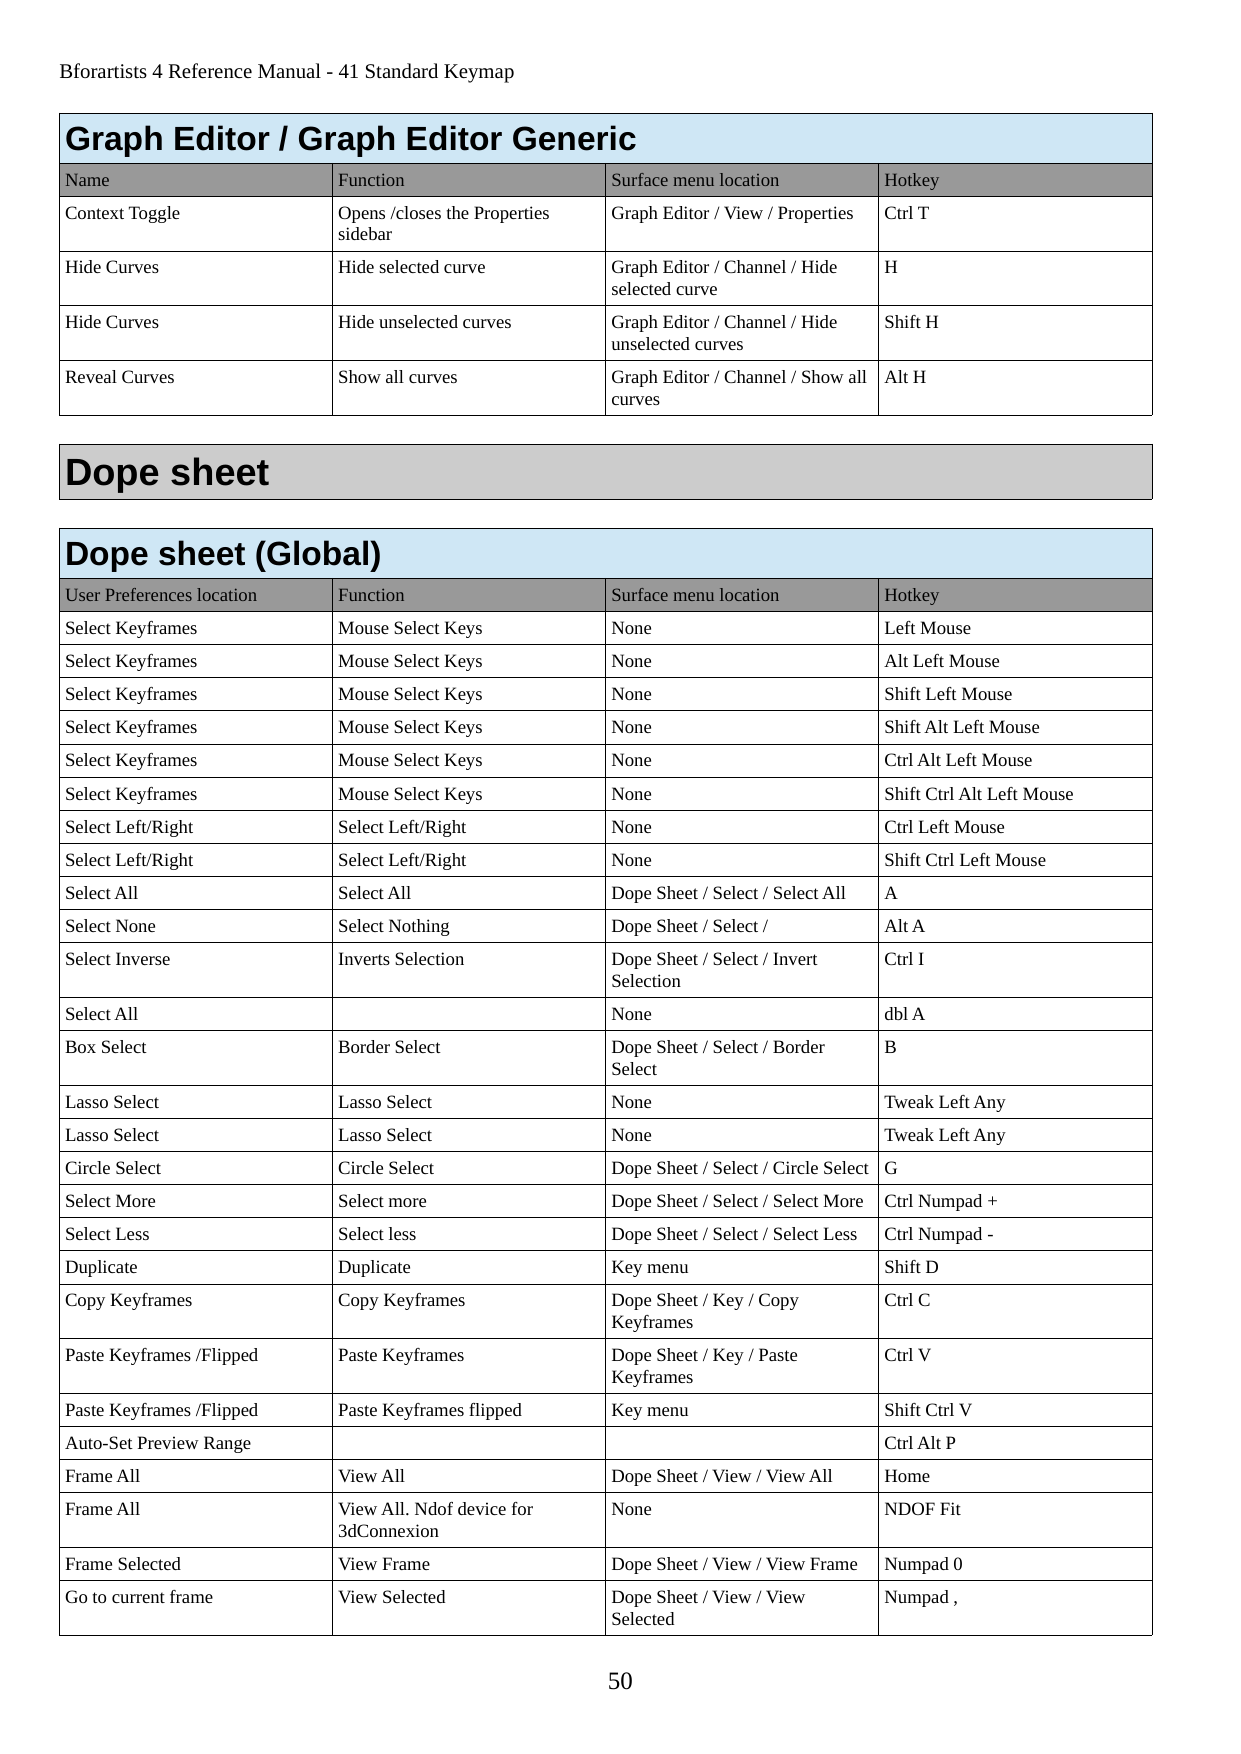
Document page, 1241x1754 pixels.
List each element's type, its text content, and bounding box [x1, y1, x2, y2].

table_cell G [879, 1152, 1152, 1184]
table_cell Paste Keyframes /Flipped [60, 1339, 332, 1393]
table_cell Select Keyframes [60, 645, 332, 677]
table_cell Mouse Select Keys [333, 711, 605, 743]
table_cell Shift Ctrl Left Mouse [879, 844, 1152, 876]
table_cell Paste Keyframes /Flipped [60, 1394, 332, 1426]
table_cell Dope Sheet / View / View Frame [606, 1548, 878, 1580]
table_cell Dope Sheet / Select / Select Less [606, 1218, 878, 1250]
table_cell Shift H [879, 306, 1152, 360]
table_cell Hotkey [879, 164, 1152, 196]
table_cell dbl A [879, 998, 1152, 1030]
table_cell None [606, 612, 878, 644]
table_cell Select Keyframes [60, 612, 332, 644]
table_cell Select Inverse [60, 943, 332, 997]
table_cell Mouse Select Keys [333, 645, 605, 677]
table_cell Shift Left Mouse [879, 678, 1152, 710]
table_cell Numpad , [879, 1581, 1152, 1635]
table_cell Frame Selected [60, 1548, 332, 1580]
table_cell Box Select [60, 1031, 332, 1085]
table_cell Show all curves [333, 361, 605, 415]
table_cell Alt Left Mouse [879, 645, 1152, 677]
table_cell Select Keyframes [60, 778, 332, 810]
table_cell Surface menu location [606, 164, 878, 196]
table_cell Dope Sheet / Select / Border Select [606, 1031, 878, 1085]
table_cell Select All [60, 877, 332, 909]
table_cell Auto-Set Preview Range [60, 1427, 332, 1459]
table_cell Dope Sheet / Select / Invert Selection [606, 943, 878, 997]
table_cell Inverts Selection [333, 943, 605, 997]
table_cell Lasso Select [60, 1086, 332, 1118]
table_cell Hide Curves [60, 306, 332, 360]
table_cell Select more [333, 1185, 605, 1217]
table_cell None [606, 711, 878, 743]
table_cell Home [879, 1460, 1152, 1492]
table_cell User Preferences location [60, 579, 332, 611]
table_cell Key menu [606, 1394, 878, 1426]
table_cell Tweak Left Any [879, 1086, 1152, 1118]
table_cell Circle Select [333, 1152, 605, 1184]
table_header Graph Editor / Graph Editor Generic [60, 114, 1152, 163]
table_cell Hide unselected curves [333, 306, 605, 360]
table_cell Lasso Select [333, 1119, 605, 1151]
table_cell Ctrl Left Mouse [879, 811, 1152, 843]
table_cell Select Nothing [333, 910, 605, 942]
table_cell Dope Sheet / Key / Copy Keyframes [606, 1285, 878, 1338]
table_header Dope sheet (Global) [60, 529, 1152, 578]
table_cell View Selected [333, 1581, 605, 1635]
table_cell Copy Keyframes [333, 1285, 605, 1338]
table_cell None [606, 998, 878, 1030]
table_cell Context Toggle [60, 197, 332, 251]
table_cell Ctrl C [879, 1285, 1152, 1338]
table_cell Select Keyframes [60, 711, 332, 743]
table_cell Ctrl T [879, 197, 1152, 251]
table_cell Alt A [879, 910, 1152, 942]
table_cell None [606, 844, 878, 876]
table_cell Ctrl V [879, 1339, 1152, 1393]
table_cell Graph Editor / View / Properties [606, 197, 878, 251]
table_cell Hide Curves [60, 252, 332, 305]
table_header Dope sheet [60, 445, 1152, 499]
table_cell Ctrl Alt Left Mouse [879, 745, 1152, 777]
table_cell View Frame [333, 1548, 605, 1580]
table_cell None [606, 1119, 878, 1151]
table_cell Name [60, 164, 332, 196]
table_cell Dope Sheet / Select / Select All [606, 877, 878, 909]
table_cell Paste Keyframes flipped [333, 1394, 605, 1426]
table_cell Reveal Curves [60, 361, 332, 415]
table_cell Graph Editor / Channel / Show all curves [606, 361, 878, 415]
table_cell Dope Sheet / Key / Paste Keyframes [606, 1339, 878, 1393]
table_cell Duplicate [333, 1251, 605, 1283]
table_cell Select More [60, 1185, 332, 1217]
table_cell Border Select [333, 1031, 605, 1085]
table_cell Lasso Select [333, 1086, 605, 1118]
table_cell Select None [60, 910, 332, 942]
table_cell NDOF Fit [879, 1493, 1152, 1547]
table_cell Mouse Select Keys [333, 678, 605, 710]
table_cell Mouse Select Keys [333, 778, 605, 810]
table_cell Left Mouse [879, 612, 1152, 644]
table_cell Duplicate [60, 1251, 332, 1283]
table_cell None [606, 811, 878, 843]
table_cell Dope Sheet / Select / Circle Select [606, 1152, 878, 1184]
table_cell View All. Ndof device for 3dConnexion [333, 1493, 605, 1547]
table_cell [606, 1427, 878, 1459]
table_cell Dope Sheet / View / View Selected [606, 1581, 878, 1635]
table_cell Select All [333, 877, 605, 909]
table_cell Shift Alt Left Mouse [879, 711, 1152, 743]
table_cell Select Left/Right [60, 811, 332, 843]
table_cell Select Left/Right [333, 844, 605, 876]
table_cell Copy Keyframes [60, 1285, 332, 1338]
table_cell Circle Select [60, 1152, 332, 1184]
table_cell Tweak Left Any [879, 1119, 1152, 1151]
table_cell Function [333, 164, 605, 196]
table_cell A [879, 877, 1152, 909]
table_cell Select Keyframes [60, 678, 332, 710]
table_cell Mouse Select Keys [333, 612, 605, 644]
table_cell Ctrl Numpad - [879, 1218, 1152, 1250]
table_cell Paste Keyframes [333, 1339, 605, 1393]
table_cell Ctrl Numpad + [879, 1185, 1152, 1217]
table_cell Select Keyframes [60, 745, 332, 777]
table_cell None [606, 678, 878, 710]
table_cell Key menu [606, 1251, 878, 1283]
table_cell View All [333, 1460, 605, 1492]
table_cell Select Left/Right [333, 811, 605, 843]
table_cell Shift Ctrl V [879, 1394, 1152, 1426]
table_cell Graph Editor / Channel / Hide selected curve [606, 252, 878, 305]
table_cell [333, 998, 605, 1030]
table_cell Dope Sheet / View / View All [606, 1460, 878, 1492]
table_cell Graph Editor / Channel / Hide unselected curves [606, 306, 878, 360]
table_cell Frame All [60, 1493, 332, 1547]
table_cell None [606, 778, 878, 810]
table_cell None [606, 1086, 878, 1118]
table_cell Hide selected curve [333, 252, 605, 305]
table_cell Shift D [879, 1251, 1152, 1283]
table_cell B [879, 1031, 1152, 1085]
table_cell None [606, 1493, 878, 1547]
table_cell Lasso Select [60, 1119, 332, 1151]
table_cell Hotkey [879, 579, 1152, 611]
table_cell Numpad 0 [879, 1548, 1152, 1580]
table_cell Dope Sheet / Select / [606, 910, 878, 942]
table_cell Dope Sheet / Select / Select More [606, 1185, 878, 1217]
table_cell Select All [60, 998, 332, 1030]
table_cell Ctrl Alt P [879, 1427, 1152, 1459]
table_cell Function [333, 579, 605, 611]
table_cell Shift Ctrl Alt Left Mouse [879, 778, 1152, 810]
table_cell Alt H [879, 361, 1152, 415]
table_cell Opens /closes the Properties sidebar [333, 197, 605, 251]
table_cell None [606, 645, 878, 677]
table_cell None [606, 745, 878, 777]
table_cell Ctrl I [879, 943, 1152, 997]
table_cell Select less [333, 1218, 605, 1250]
table_cell H [879, 252, 1152, 305]
table_cell Mouse Select Keys [333, 745, 605, 777]
table_cell Surface menu location [606, 579, 878, 611]
table_cell [333, 1427, 605, 1459]
table_cell Go to current frame [60, 1581, 332, 1635]
table_cell Frame All [60, 1460, 332, 1492]
table_cell Select Left/Right [60, 844, 332, 876]
table_cell Select Less [60, 1218, 332, 1250]
